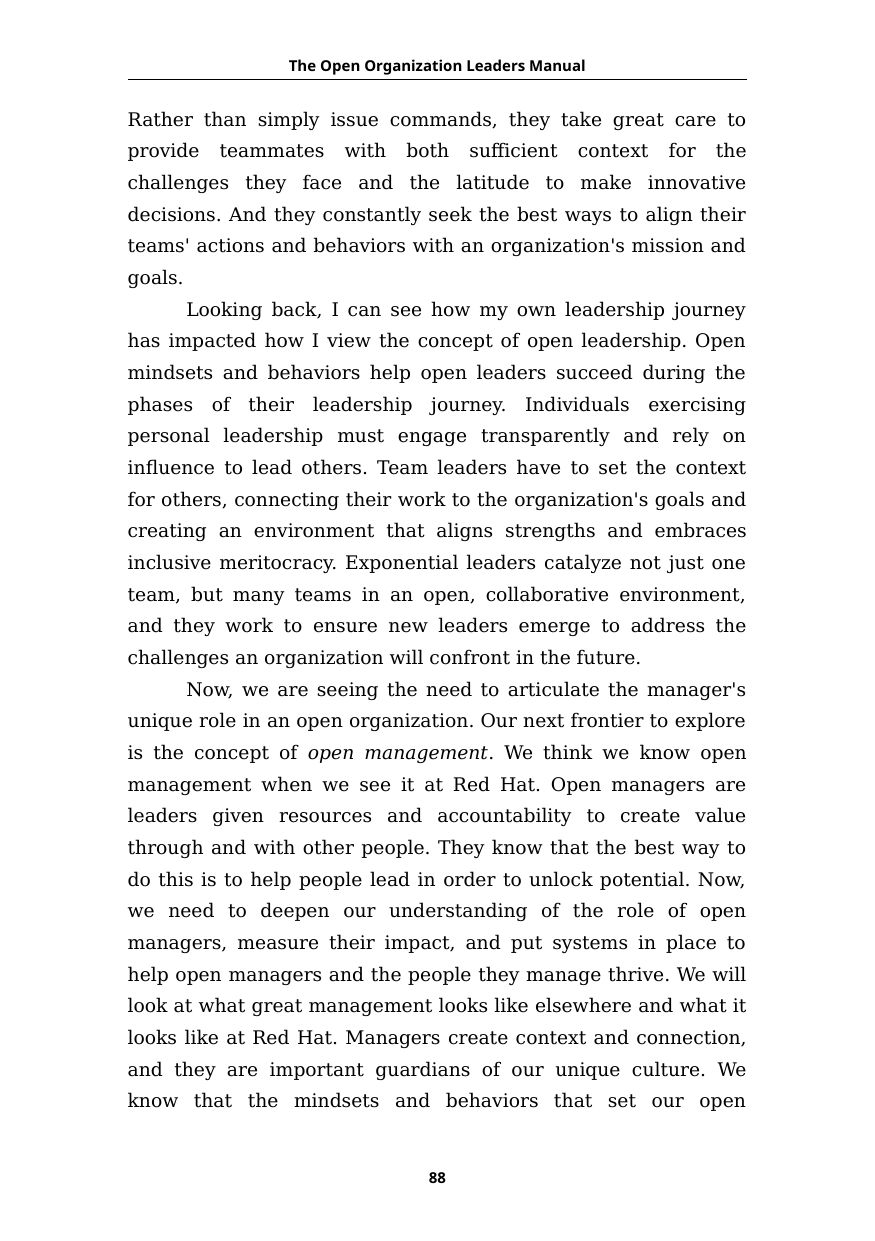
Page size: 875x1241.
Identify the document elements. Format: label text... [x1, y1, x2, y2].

text Now, we are seeing the need to articulate the manager's unique role in an open organization. Our next frontier to explore is the concept of open management. We think we know open management when we see it at Red Hat. Open managers are leaders given resources and accountability to create value through and with other people. They know that the best way to do this is to help people lead in order to unlock potential. Now, we need to deepen our understanding of the role of open managers, measure their impact, and put systems in place to help open managers and the people they manage thrive. We will look at what great management looks like elsewhere and what it looks like at Red Hat. Managers create context and connection, and they are important guardians of our unique culture. We know that the mindsets and behaviors that set our open [127, 679, 747, 1112]
text Looking back, I can see how my own leadership journey has impacted how I view the concept of open leadership. Open mindsets and behaviors help open leaders succeed during the phases of their leadership journey. Individuals exercising personal leadership must engage transparently and rely on influence to lead others. Team leaders have to set the context for others, connecting their work to the organization's goals and creating an environment that aligns strengths and embraces inclusive meritocracy. Exponential leaders catalyze not just one team, but many teams in an open, collaborative environment, and they work to ensure new leaders emerge to address the challenges an organization will confront in the future. [127, 299, 747, 669]
text Rather than simply issue commands, they take great care to provide teammates with both sufficient context for the challenges they face and the latitude to make innovative decisions. And they constantly seek the best ways to align their teams' actions and behaviors with an organization's mission and goals. [127, 109, 747, 289]
